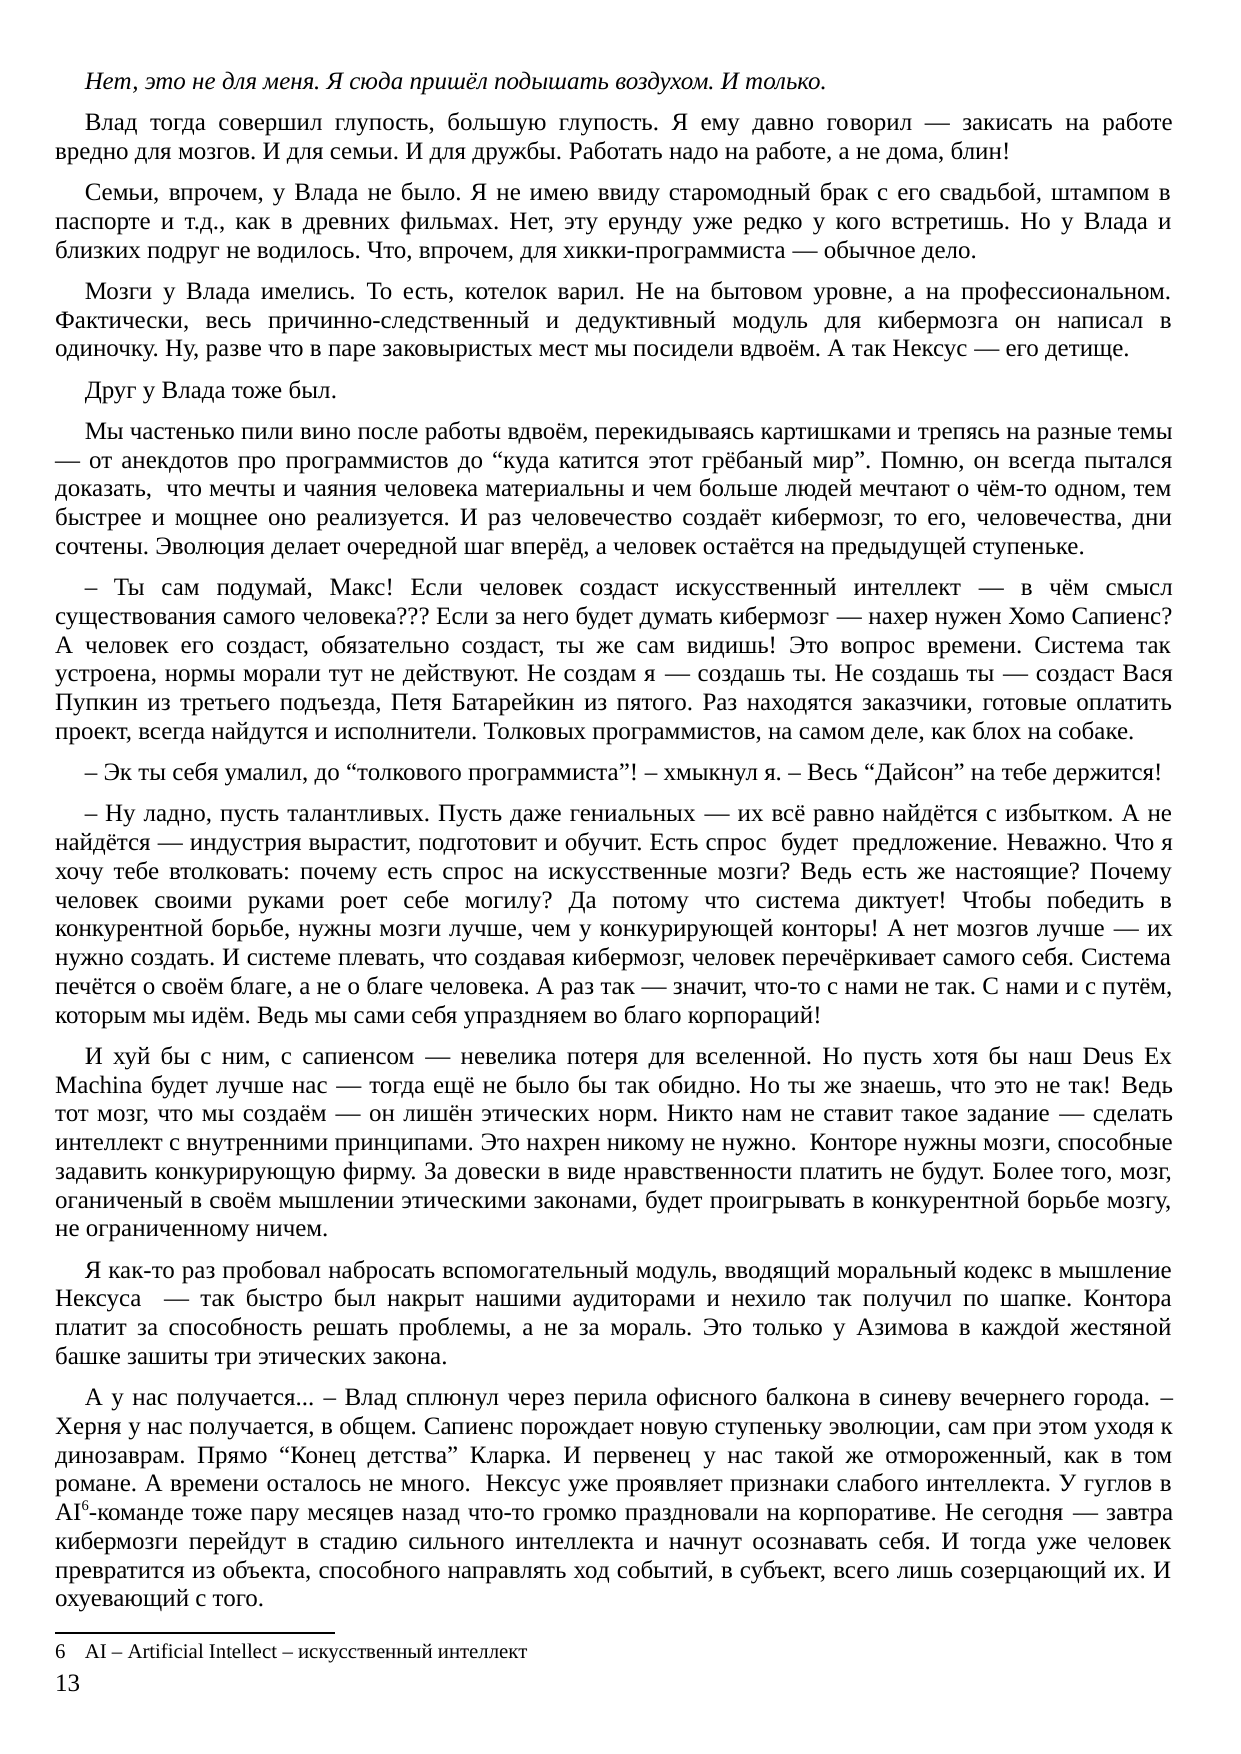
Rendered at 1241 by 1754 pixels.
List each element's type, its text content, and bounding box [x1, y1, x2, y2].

text AI – Artificial Intellect – искусственный интеллект [55, 1639, 1173, 1663]
text – Ну ладно, пусть талантливых. Пусть даже гениальных — их всё равно найдётся с избытком. А не найдётся — индустрия вырастит, подготовит и обучит. Есть спрос будет предложение. Неважно. Что я хочу тебе втолковать: почему есть спрос на искусственные мозги? Ведь есть же настоящие? Почему человек своими руками роет себе могилу? Да потому что система диктует! Чтобы победить в конкурентной борьбе, нужны мозги лучше, чем у конкурирующей конторы! А нет мозгов лучше — их нужно создать. И системе плевать, что создавая кибермозг, человек перечёркивает самого себя. Система печётся о своём благе, а не о благе человека. А раз так — значит, что-то с нами не так. С нами и с путём, которым мы идём. Ведь мы сами себя упраздняем во благо корпораций! [55, 798, 1173, 1028]
text И хуй бы с ним, с сапиенсом — невелика потеря для вселенной. Но пусть хотя бы наш Deus Ex Machina будет лучше нас — тогда ещё не было бы так обидно. Но ты же знаешь, что это не так! Ведь тот мозг, что мы создаём — он лишён этических норм. Никто нам не ставит такое задание — сделать интеллект с внутренними принципами. Это нахрен никому не нужно. Конторе нужны мозги, способные задавить конкурирующую фирму. За довески в виде нравственности платить не будут. Более того, мозг, оганиченый в своём мышлении этическими законами, будет проигрывать в конкурентной борьбе мозгу, не ограниченному ничем. [55, 1041, 1173, 1242]
text А у нас получается... – Влад сплюнул через перила офисного балкона в синеву вечернего города. – Херня у нас получается, в общем. Сапиенс порождает новую ступеньку эволюции, сам при этом уходя к динозаврам. Прямо “Конец детства” Кларка. И первенец у нас такой же отмороженный, как в том романе. А времени осталось не много. Нексус уже проявляет признаки слабого интеллекта. У гуглов в AI-команде тоже пару месяцев назад что-то громко праздновали на корпоративе. Не сегодня — завтра кибермозги перейдут в стадию сильного интеллекта и начнут осознавать себя. И тогда уже человек превратится из объекта, способного направлять ход событий, в субъект, всего лишь созерцающий их. И охуевающий с того. [55, 1382, 1173, 1612]
text – Ты сам подумай, Макс! Если человек создаст искусственный интеллект — в чём смысл существования самого человека??? Если за него будет думать кибермозг — нахер нужен Хомо Сапиенс? А человек его создаст, обязательно создаст, ты же сам видишь! Это вопрос времени. Система так устроена, нормы морали тут не действуют. Не создам я — создашь ты. Не создашь ты — создаст Вася Пупкин из третьего подъезда, Петя Батарейкин из пятого. Раз находятся заказчики, готовые оплатить проект, всегда найдутся и исполнители. Толковых программистов, на самом деле, как блох на собаке. [55, 572, 1173, 745]
text Мозги у Влада имелись. То есть, котелок варил. Не на бытовом уровне, а на профессиональном. Фактически, весь причинно-следственный и дедуктивный модуль для кибермозга он написал в одиночку. Ну, разве что в паре заковыристых мест мы посидели вдвоём. А так Нексус — его детище. [55, 276, 1173, 362]
text – Эк ты себя умалил, до “толкового программиста”! – хмыкнул я. – Весь “Дайсон” на тебе держится! [55, 757, 1173, 786]
text Влад тогда совершил глупость, большую глупость. Я ему давно говорил — закисать на работе вредно для мозгов. И для семьи. И для дружбы. Работать надо на работе, а не дома, блин! [55, 107, 1173, 165]
text Друг у Влада тоже был. [55, 375, 1173, 403]
text Семьи, впрочем, у Влада не было. Я не имею ввиду старомодный брак с его свадьбой, штампом в паспорте и т.д., как в древних фильмах. Нет, эту ерунду уже редко у кого встретишь. Но у Влада и близких подруг не водилось. Что, впрочем, для хикки-программиста — обычное дело. [55, 177, 1173, 263]
text Я как-то раз пробовал набросать вспомогательный модуль, вводящий моральный кодекс в мышление Нексуса — так быстро был накрыт нашими аудиторами и нехило так получил по шапке. Контора платит за способность решать проблемы, а не за мораль. Это только у Азимова в каждой жестяной башке зашиты три этических закона. [55, 1255, 1173, 1370]
text Мы частенько пили вино после работы вдвоём, перекидываясь картишками и трепясь на разные темы — от анекдотов про программистов до “куда катится этот грёбаный мир”. Помню, он всегда пытался доказать, что мечты и чаяния человека материальны и чем больше людей мечтают о чём-то одном, тем быстрее и мощнее оно реализуется. И раз человечество создаёт кибермозг, то его, человечества, дни сочтены. Эволюция делает очередной шаг вперёд, а человек остаётся на предыдущей ступеньке. [55, 416, 1173, 560]
text Нет, это не для меня. Я сюда пришёл подышать воздухом. И только. [55, 66, 1173, 95]
